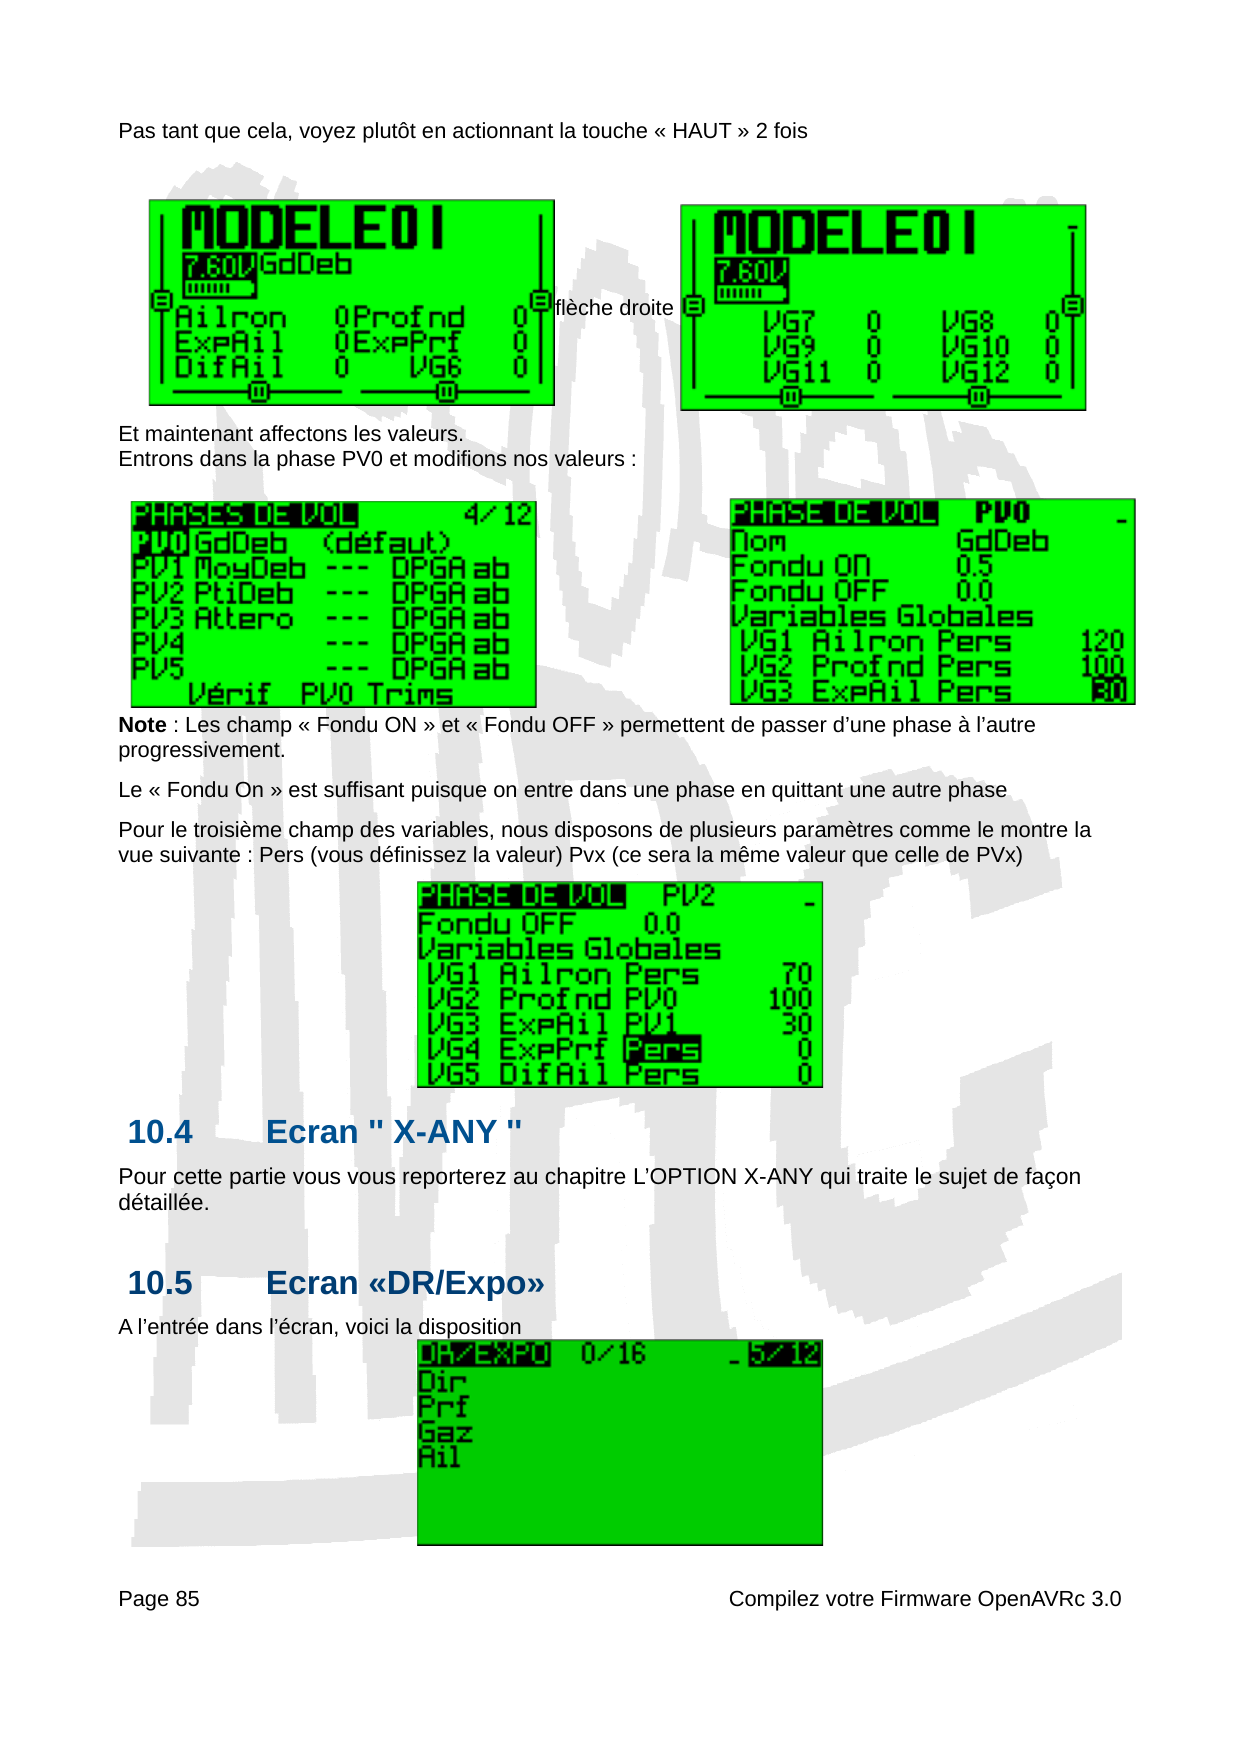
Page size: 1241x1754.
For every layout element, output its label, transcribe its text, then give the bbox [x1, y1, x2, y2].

text [118, 294, 148, 320]
text Et maintenant affectons les valeurs. [118, 421, 1122, 446]
picture [417, 1339, 824, 1546]
text Pas tant que cela, voyez plutôt en actionnant la touche « HAUT » 2 fois [118, 118, 1122, 143]
picture [729, 498, 1136, 705]
text Pour le troisième champ des variables, nous disposons de plusieurs paramètres comme le montre la vue suivante : Pers (vous définissez la valeur) Pvx (ce sera la même valeur que celle de PVx) [118, 817, 1122, 867]
text Pour cette partie vous vous reporterez au chapitre L’OPTION X-ANY qui traite le sujet de façon détaillée. [118, 1163, 1122, 1216]
picture [148, 199, 555, 406]
text A l’entrée dans l’écran, voici la disposition [118, 1314, 1122, 1339]
subtitle Ecran «DR/Expo» [118, 1263, 1122, 1302]
text Le « Fondu On » est suffisant puisque on entre dans une phase en quittant une autre phase [118, 777, 1122, 802]
picture [130, 501, 537, 708]
subtitle Ecran '' X-ANY '' [118, 1112, 1122, 1151]
picture [680, 204, 1087, 411]
text Entrons dans la phase PV0 et modifions nos valeurs : [118, 446, 1122, 471]
picture [417, 881, 824, 1088]
text [1087, 294, 1122, 320]
text Note : Les champ « Fondu ON » et « Fondu OFF » permettent de passer d’une phase à l’autre progressivement. [118, 712, 1122, 762]
text flèche droite [555, 294, 680, 320]
